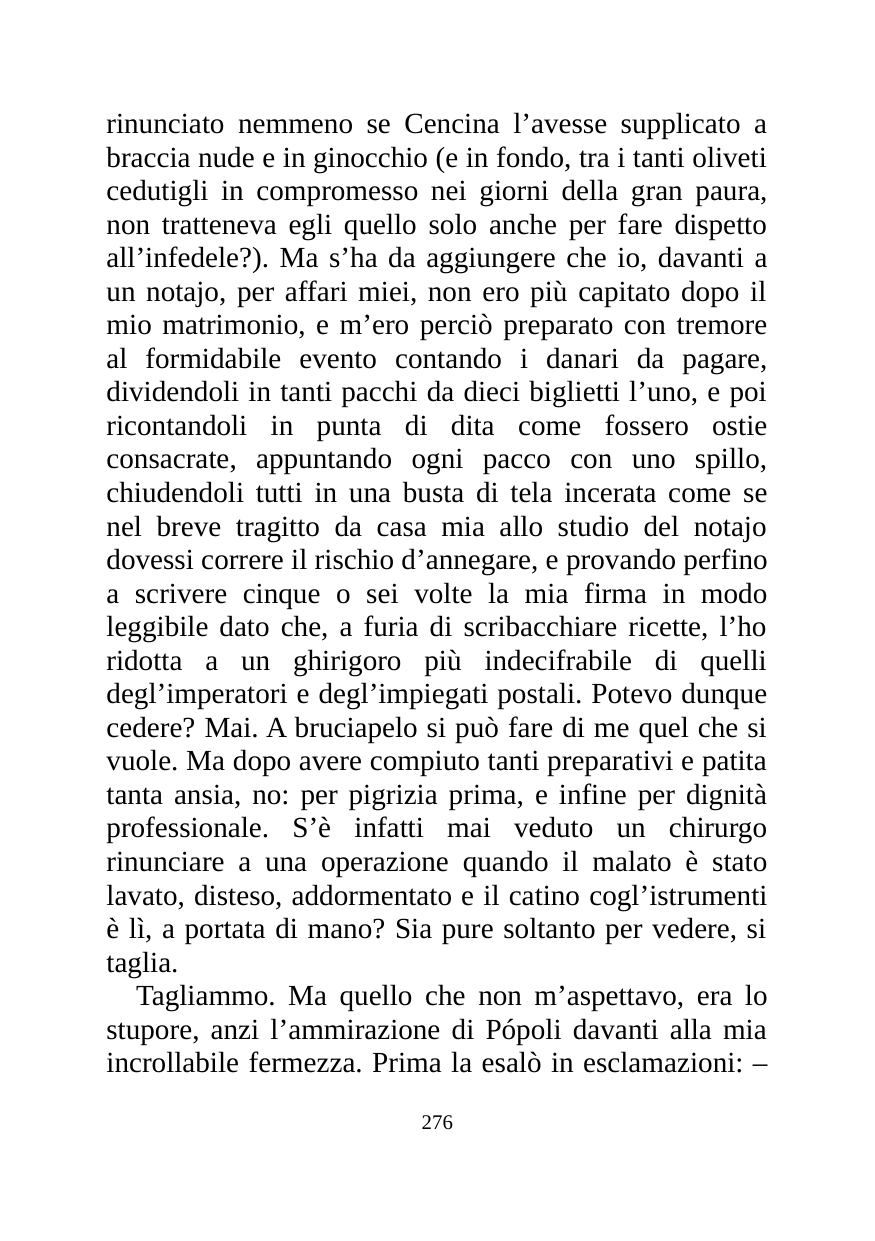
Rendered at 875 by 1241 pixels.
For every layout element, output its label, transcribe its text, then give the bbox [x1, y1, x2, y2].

text rinunciato nemmeno se Cencina l’avesse supplicato a braccia nude e in ginocchio (e in fondo, tra i tanti oliveti cedutigli in compromesso nei giorni della gran paura, non tratteneva egli quello solo anche per fare dispetto all’infedele?). Ma s’ha da aggiungere che io, davanti a un notajo, per affari miei, non ero più capitato dopo il mio matrimonio, e m’ero perciò preparato con tremore al formidabile evento contando i danari da pagare, dividendoli in tanti pacchi da dieci biglietti l’uno, e poi ricontandoli in punta di dita come fossero ostie consacrate, appuntando ogni pacco con uno spillo, chiudendoli tutti in una busta di tela incerata come se nel breve tragitto da casa mia allo studio del notajo dovessi correre il rischio d’annegare, e provando perfino a scrivere cinque o sei volte la mia firma in modo leggibile dato che, a furia di scribacchiare ricette, l’ho ridotta a un ghirigoro più indecifrabile di quelli degl’imperatori e degl’impiegati postali. Potevo dunque cedere? Mai. A bruciapelo si può fare di me quel che si vuole. Ma dopo avere compiuto tanti preparativi e patita tanta ansia, no: per pigrizia prima, e infine per dignità professionale. S’è infatti mai veduto un chirurgo rinunciare a una operazione quando il malato è stato lavato, disteso, addormentato e il catino cogl’istrumenti è lì, a portata di mano? Sia pure soltanto per vedere, si taglia. [106, 106, 768, 978]
text Tagliammo. Ma quello che non m’aspettavo, era lo stupore, anzi l’ammirazione di Pópoli davanti alla mia incrollabile fermezza. Prima la esalò in esclamazioni: – [106, 978, 768, 1079]
